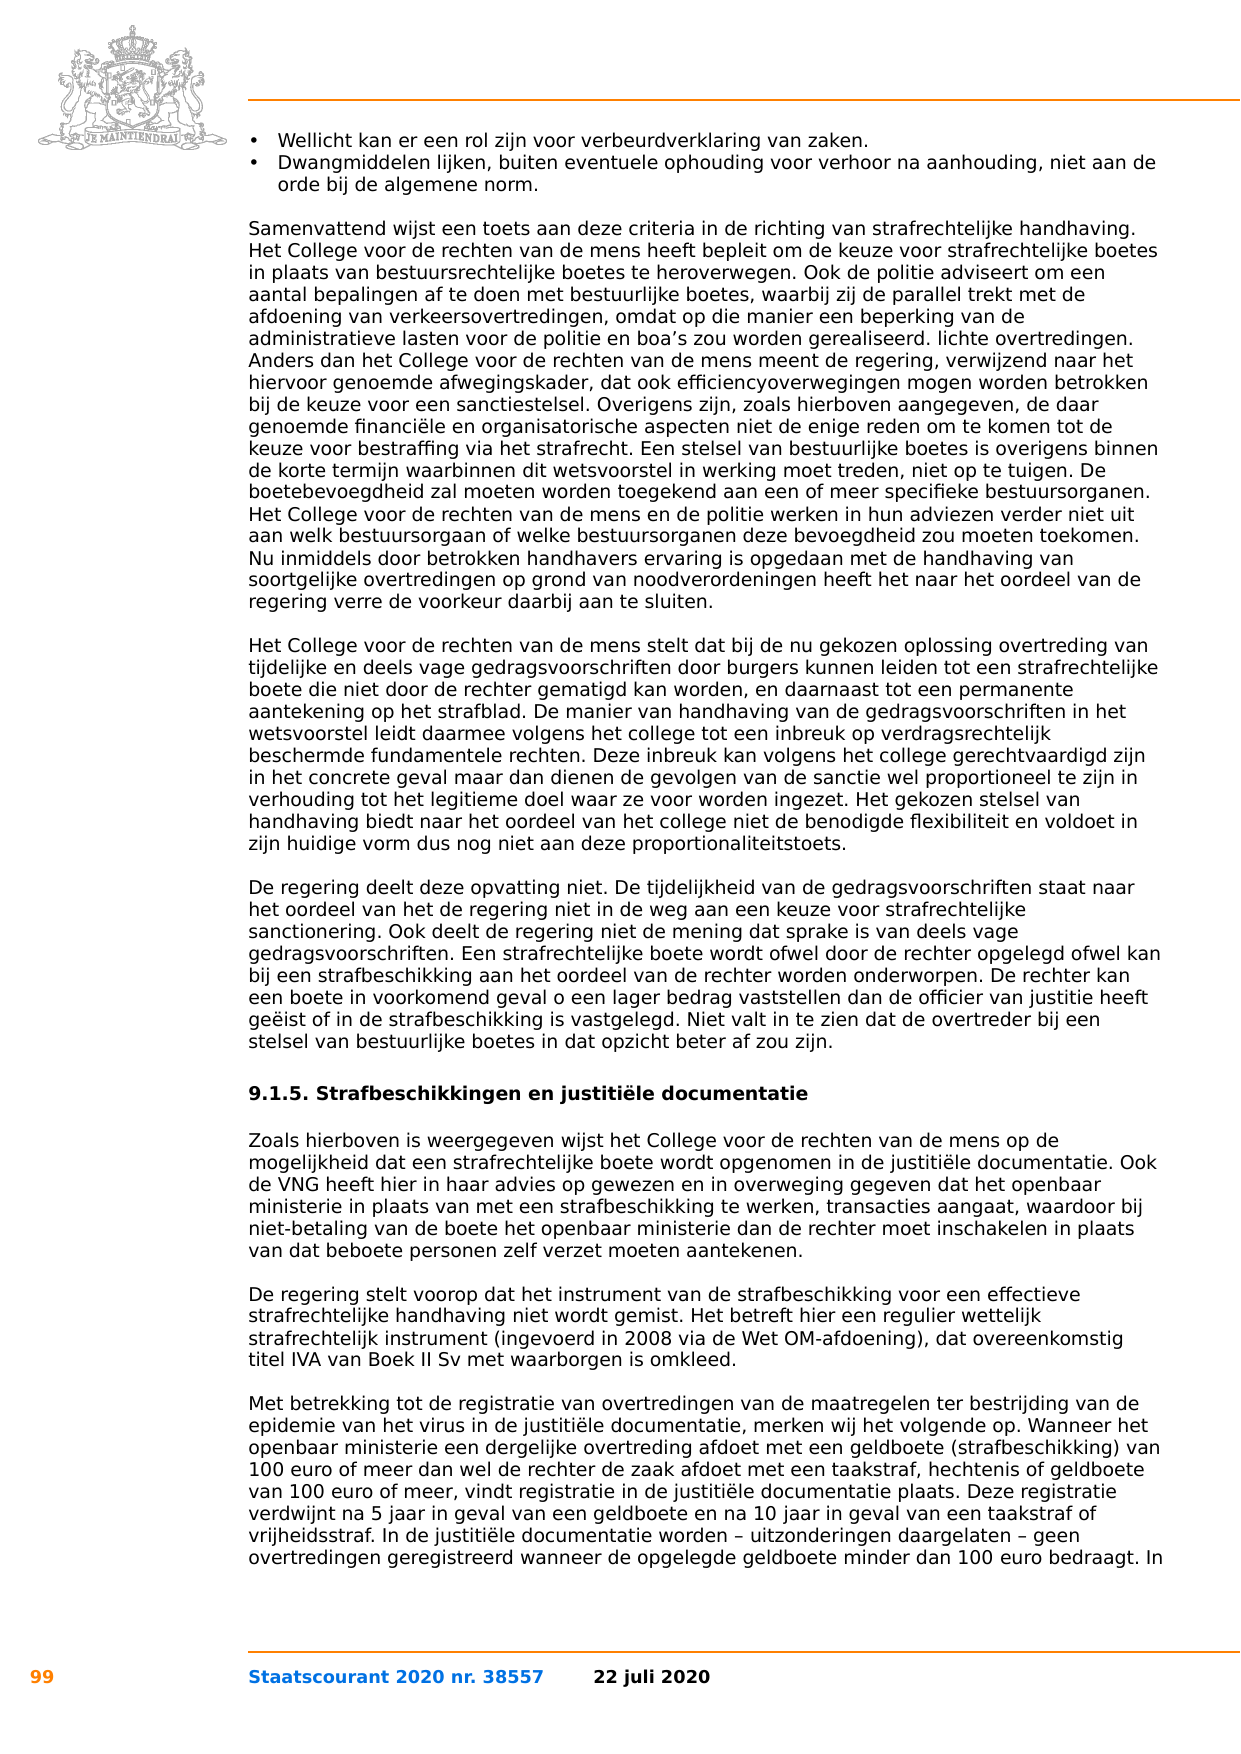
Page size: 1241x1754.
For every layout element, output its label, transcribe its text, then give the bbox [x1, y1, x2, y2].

text Met betrekking tot de registratie van overtredingen van de maatregelen ter bestrijding van de epidemie van het virus in de justitiële documentatie, merken wij het volgende op. Wanneer het openbaar ministerie een dergelijke overtreding afdoet met een geldboete (strafbeschikking) van 100 euro of meer dan wel de rechter de zaak afdoet met een taakstraf, hechtenis of geldboete van 100 euro of meer, vindt registratie in de justitiële documentatie plaats. Deze registratie verdwijnt na 5 jaar in geval van een geldboete en na 10 jaar in geval van een taakstraf of vrijheidsstraf. In de justitiële documentatie worden – uitzonderingen daargelaten – geen overtredingen geregistreerd wanneer de opgelegde geldboete minder dan 100 euro bedraagt. In [248, 1393, 1163, 1569]
text Samenvattend wijst een toets aan deze criteria in de richting van strafrechtelijke handhaving. Het College voor de rechten van de mens heeft bepleit om de keuze voor strafrechtelijke boetes in plaats van bestuursrechtelijke boetes te heroverwegen. Ook de politie adviseert om een aantal bepalingen af te doen met bestuurlijke boetes, waarbij zij de parallel trekt met de afdoening van verkeersovertredingen, omdat op die manier een beperking van de administratieve lasten voor de politie en boa’s zou worden gerealiseerd. lichte overtredingen. Anders dan het College voor de rechten van de mens meent de regering, verwijzend naar het hiervoor genoemde afwegingskader, dat ook efficiencyoverwegingen mogen worden betrokken bij de keuze voor een sanctiestelsel. Overigens zijn, zoals hierboven aangegeven, de daar genoemde financiële en organisatorische aspecten niet de enige reden om te komen tot de keuze voor bestraffing via het strafrecht. Een stelsel van bestuurlijke boetes is overigens binnen de korte termijn waarbinnen dit wetsvoorstel in werking moet treden, niet op te tuigen. De boetebevoegdheid zal moeten worden toegekend aan een of meer specifieke bestuursorganen. Het College voor de rechten van de mens en de politie werken in hun adviezen verder niet uit aan welk bestuursorgaan of welke bestuursorganen deze bevoegdheid zou moeten toekomen. Nu inmiddels door betrokken handhavers ervaring is opgedaan met de handhaving van soortgelijke overtredingen op grond van noodverordeningen heeft het naar het oordeel van de regering verre de voorkeur daarbij aan te sluiten. [248, 218, 1163, 613]
subtitle 9.1.5. Strafbeschikkingen en justitiële documentatie [248, 1083, 1163, 1105]
text De regering stelt voorop dat het instrument van de strafbeschikking voor een effectieve strafrechtelijke handhaving niet wordt gemist. Het betreft hier een regulier wettelijk strafrechtelijk instrument (ingevoerd in 2008 via de Wet OM-afdoening), dat overeenkomstig titel IVA van Boek II Sv met waarborgen is omkleed. [248, 1283, 1163, 1371]
text De regering deelt deze opvatting niet. De tijdelijkheid van de gedragsvoorschriften staat naar het oordeel van het de regering niet in de weg aan een keuze voor strafrechtelijke sanctionering. Ook deelt de regering niet de mening dat sprake is van deels vage gedragsvoorschriften. Een strafrechtelijke boete wordt ofwel door de rechter opgelegd ofwel kan bij een strafbeschikking aan het oordeel van de rechter worden onderworpen. De rechter kan een boete in voorkomend geval o een lager bedrag vaststellen dan de officier van justitie heeft geëist of in de strafbeschikking is vastgelegd. Niet valt in te zien dat de overtreder bij een stelsel van bestuurlijke boetes in dat opzicht beter af zou zijn. [248, 877, 1163, 1053]
text Zoals hierboven is weergegeven wijst het College voor de rechten van de mens op de mogelijkheid dat een strafrechtelijke boete wordt opgenomen in de justitiële documentatie. Ook de VNG heeft hier in haar advies op gewezen en in overweging gegeven dat het openbaar ministerie in plaats van met een strafbeschikking te werken, transacties aangaat, waardoor bij niet-betaling van de boete het openbaar ministerie dan de rechter moet inschakelen in plaats van dat beboete personen zelf verzet moeten aantekenen. [248, 1130, 1163, 1262]
text • Dwangmiddelen lijken, buiten eventuele ophouding voor verhoor na aanhouding, niet aan de orde bij de algemene norm. [248, 152, 1163, 196]
text • Wellicht kan er een rol zijn voor verbeurdverklaring van zaken. [248, 130, 1163, 152]
text Het College voor de rechten van de mens stelt dat bij de nu gekozen oplossing overtreding van tijdelijke en deels vage gedragsvoorschriften door burgers kunnen leiden tot een strafrechtelijke boete die niet door de rechter gematigd kan worden, en daarnaast tot een permanente aantekening op het strafblad. De manier van handhaving van de gedragsvoorschriften in het wetsvoorstel leidt daarmee volgens het college tot een inbreuk op verdragsrechtelijk beschermde fundamentele rechten. Deze inbreuk kan volgens het college gerechtvaardigd zijn in het concrete geval maar dan dienen de gevolgen van de sanctie wel proportioneel te zijn in verhouding tot het legitieme doel waar ze voor worden ingezet. Het gekozen stelsel van handhaving biedt naar het oordeel van het college niet de benodigde flexibiliteit en voldoet in zijn huidige vorm dus nog niet aan deze proportionaliteitstoets. [248, 635, 1163, 855]
picture [38, 25, 227, 150]
